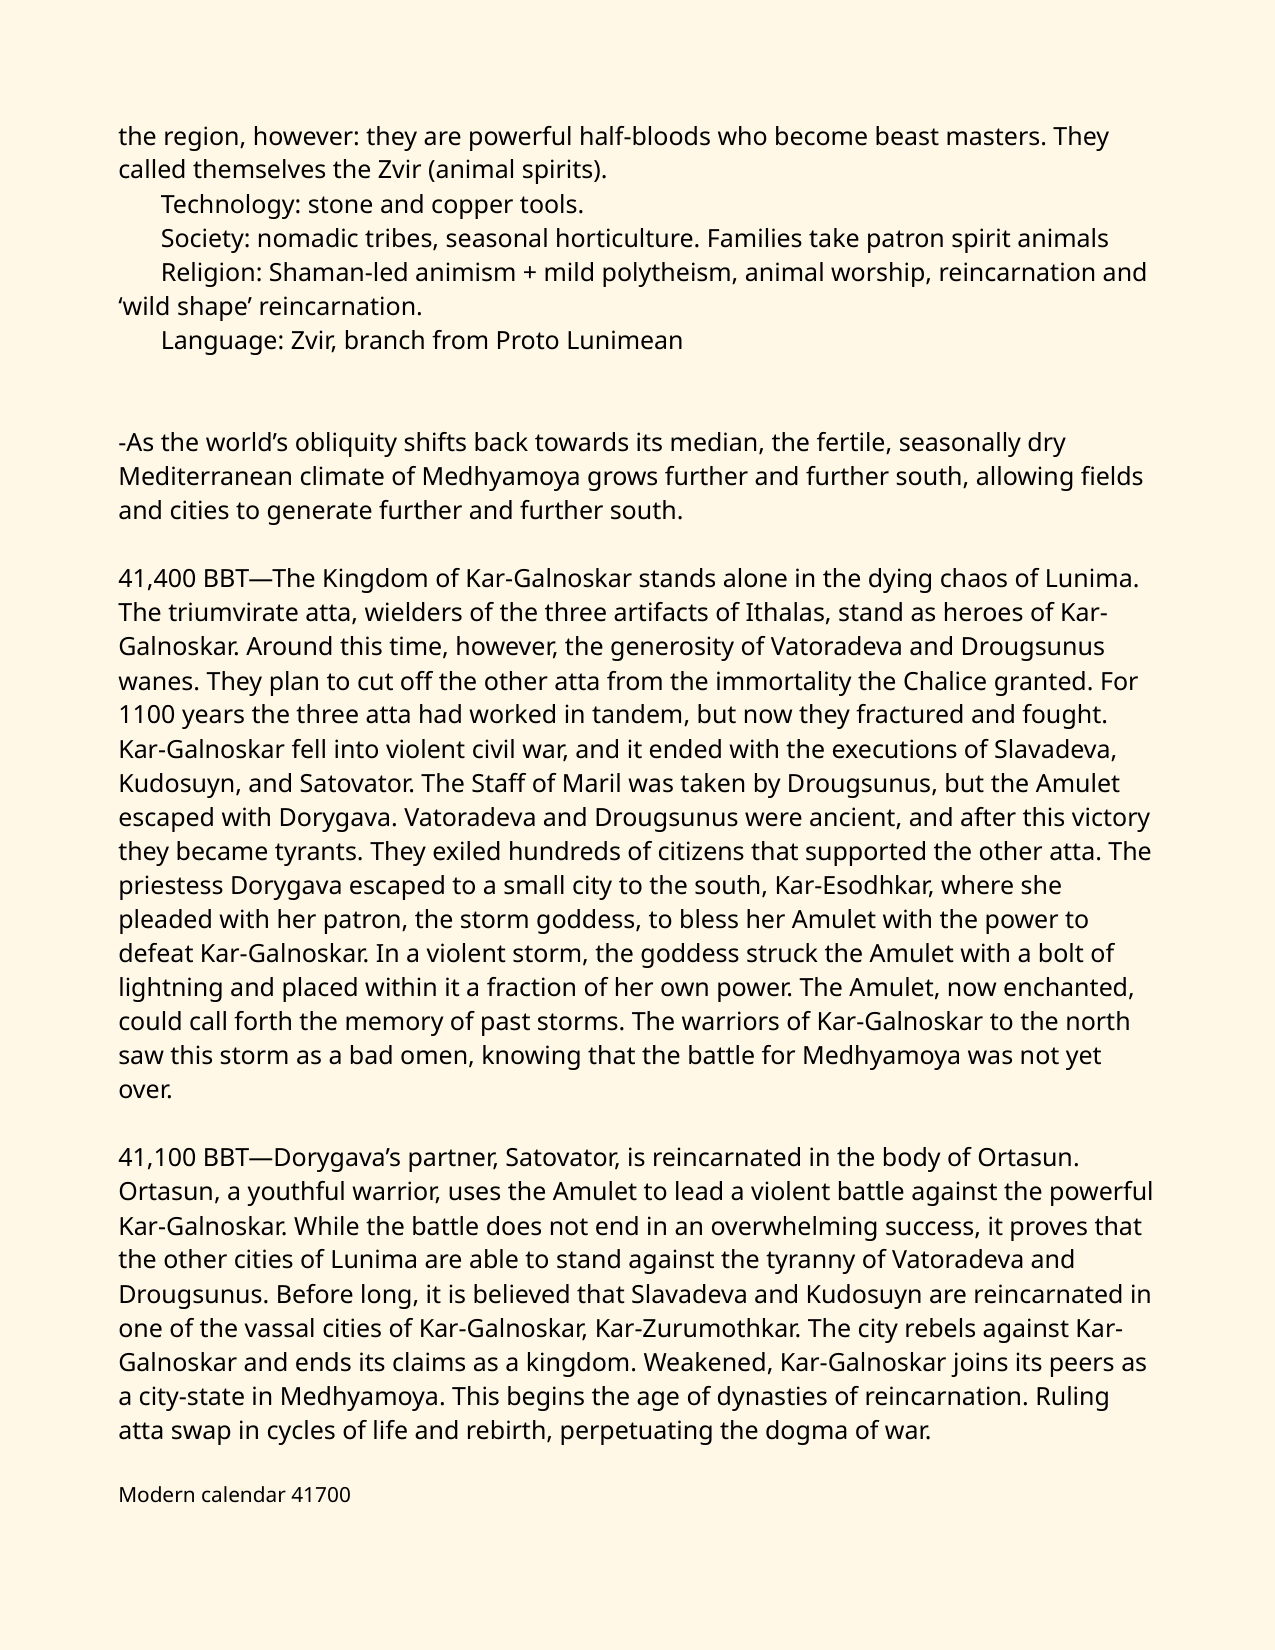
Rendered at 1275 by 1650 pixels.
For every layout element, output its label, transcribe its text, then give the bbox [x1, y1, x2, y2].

text Religion: Shaman-led animism + mild polytheism, animal worship, reincarnation and ‘wild shape’ reincarnation. [118, 254, 1157, 322]
text Language: Zvir, branch from Proto Lunimean [118, 322, 1157, 357]
text 41,100 BBT—Dorygava’s partner, Satovator, is reincarnated in the body of Ortasun. Ortasun, a youthful warrior, uses the Amulet to lead a violent battle against the powerful Kar-Galnoskar. While the battle does not end in an overwhelming success, it proves that the other cities of Lunima are able to stand against the tyranny of Vatoradeva and Drougsunus. Before long, it is believed that Slavadeva and Kudosuyn are reincarnated in one of the vassal cities of Kar-Galnoskar, Kar-Zurumothkar. The city rebels against Kar-Galnoskar and ends its claims as a kingdom. Weakened, Kar-Galnoskar joins its peers as a city-state in Medhyamoya. This begins the age of dynasties of reincarnation. Ruling atta swap in cycles of life and rebirth, perpetuating the dogma of war. [118, 1140, 1157, 1447]
text Technology: stone and copper tools. [118, 186, 1157, 220]
text the region, however: they are powerful half-bloods who become beast masters. They called themselves the Zvir (animal spirits). [118, 118, 1157, 186]
text Modern calendar 41700 [118, 1481, 1157, 1509]
text Society: nomadic tribes, seasonal horticulture. Families take patron spirit animals [118, 220, 1157, 254]
text 41,400 BBT—The Kingdom of Kar-Galnoskar stands alone in the dying chaos of Lunima. The triumvirate atta, wielders of the three artifacts of Ithalas, stand as heroes of Kar-Galnoskar. Around this time, however, the generosity of Vatoradeva and Drougsunus wanes. They plan to cut off the other atta from the immortality the Chalice granted. For 1100 years the three atta had worked in tandem, but now they fractured and fought. Kar-Galnoskar fell into violent civil war, and it ended with the executions of Slavadeva, Kudosuyn, and Satovator. The Staff of Maril was taken by Drougsunus, but the Amulet escaped with Dorygava. Vatoradeva and Drougsunus were ancient, and after this victory they became tyrants. They exiled hundreds of citizens that supported the other atta. The priestess Dorygava escaped to a small city to the south, Kar-Esodhkar, where she pleaded with her patron, the storm goddess, to bless her Amulet with the power to defeat Kar-Galnoskar. In a violent storm, the goddess struck the Amulet with a bolt of lightning and placed within it a fraction of her own power. The Amulet, now enchanted, could call forth the memory of past storms. The warriors of Kar-Galnoskar to the north saw this storm as a bad omen, knowing that the battle for Medhyamoya was not yet over. [118, 561, 1157, 1106]
text -As the world’s obliquity shifts back towards its median, the fertile, seasonally dry Mediterranean climate of Medhyamoya grows further and further south, allowing fields and cities to generate further and further south. [118, 425, 1157, 527]
